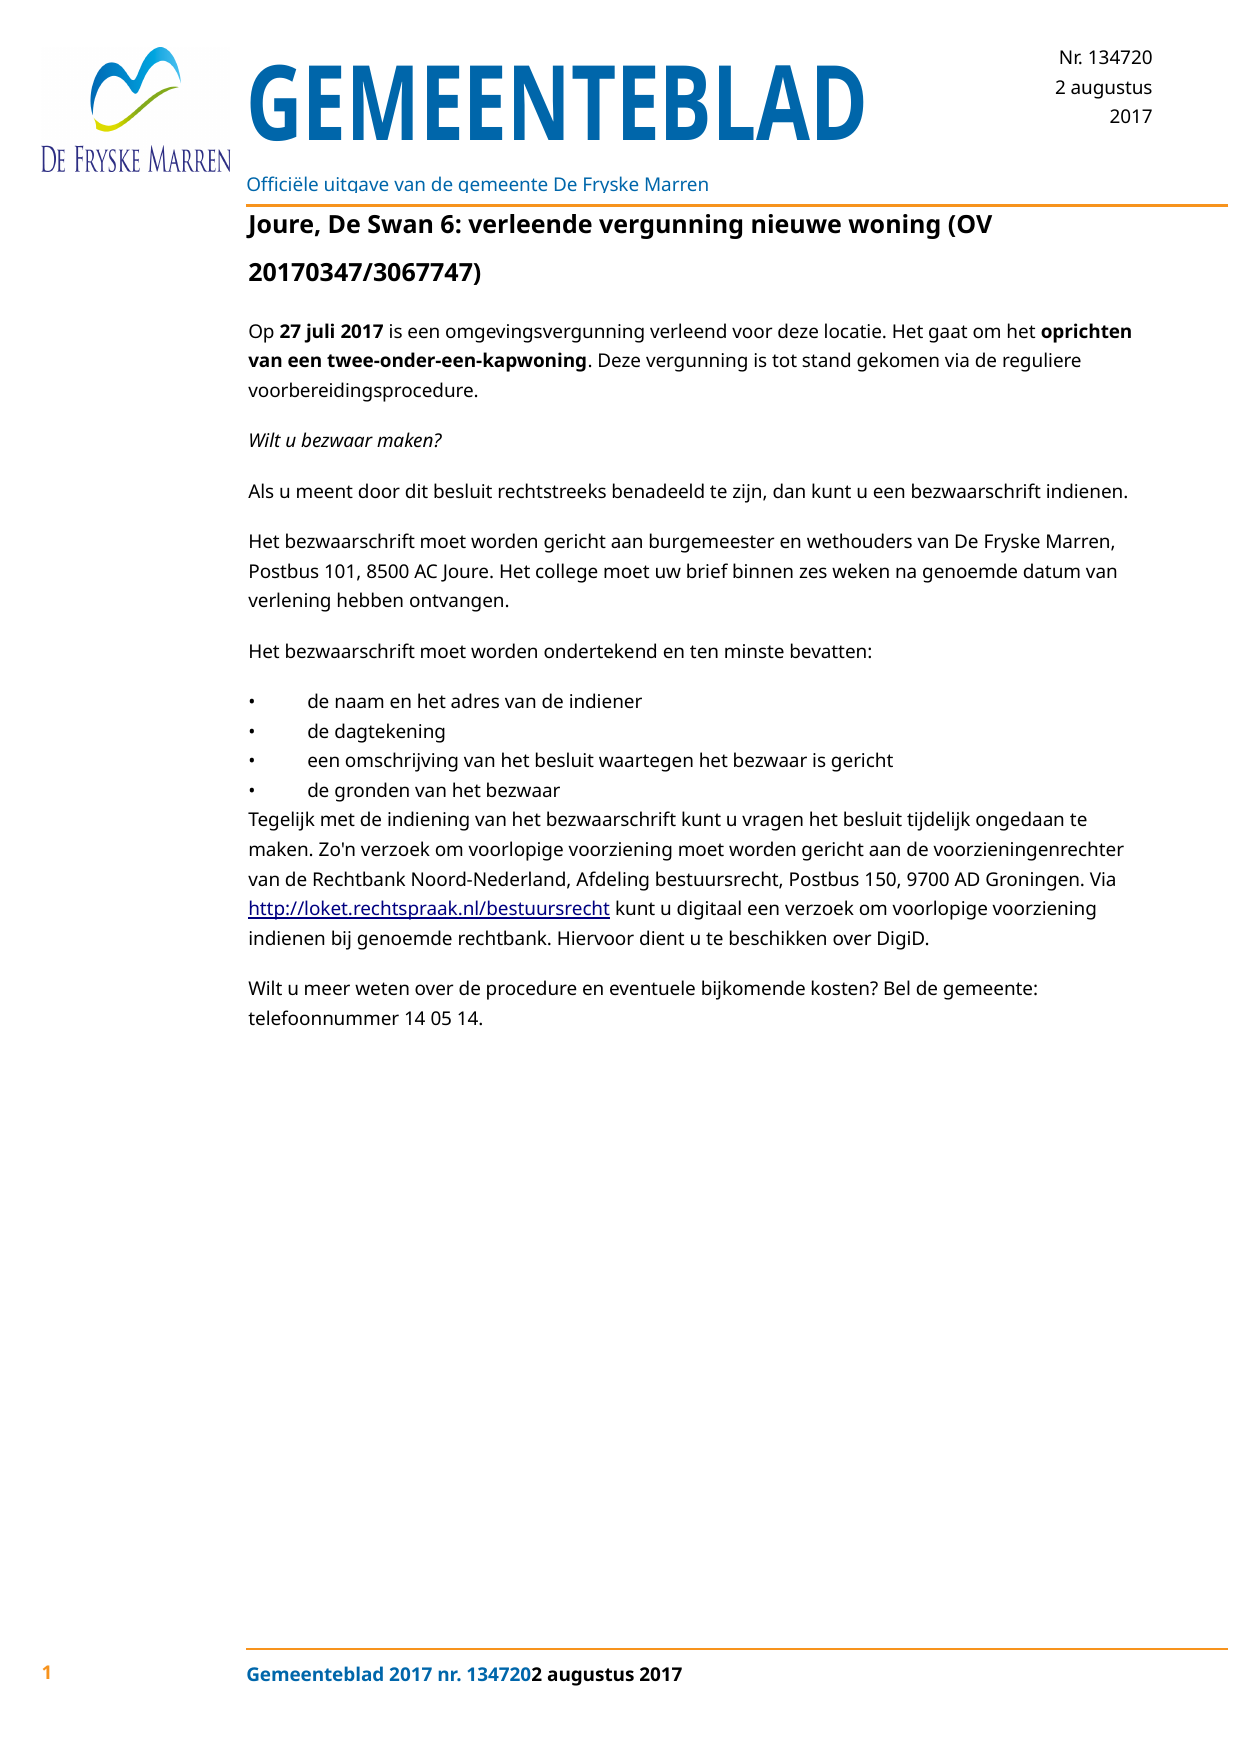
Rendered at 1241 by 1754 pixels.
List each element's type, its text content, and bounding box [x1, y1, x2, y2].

text Als u meent door dit besluit rechtstreeks benadeeld te zijn, dan kunt u een bezwaarschrift indienen. [248, 478, 1152, 504]
picture [41, 47, 231, 172]
list de gronden van het bezwaar [248, 777, 1152, 803]
text Het bezwaarschrift moet worden ondertekend en ten minste bevatten: [248, 638, 1152, 664]
text Op 27 juli 2017 is een omgevingsvergunning verleend voor deze locatie. Het gaat om het oprichten van een twee-onder-een-kapwoning. Deze vergunning is tot stand gekomen via de reguliere voorbereidingsprocedure. [248, 318, 1152, 403]
list de naam en het adres van de indiener [248, 688, 1152, 714]
list een omschrijving van het besluit waartegen het bezwaar is gericht [248, 747, 1152, 773]
list de dagtekening [248, 718, 1152, 744]
text Het bezwaarschrift moet worden gericht aan burgemeester en wethouders van De Fryske Marren, Postbus 101, 8500 AC Joure. Het college moet uw brief binnen zes weken na genoemde datum van verlening hebben ontvangen. [248, 528, 1152, 613]
text Tegelijk met de indiening van het bezwaarschrift kunt u vragen het besluit tijdelijk ongedaan te maken. Zo'n verzoek om voorlopige voorziening moet worden gericht aan de voorzieningenrechter van de Rechtbank Noord-Nederland, Afdeling bestuursrecht, Postbus 150, 9700 AD Groningen. Via http://loket.rechtspraak.nl/bestuursrecht kunt u digitaal een verzoek om voorlopige voorziening indienen bij genoemde rechtbank. Hiervoor dient u te beschikken over DigiD. [248, 807, 1152, 951]
text Joure, De Swan 6: verleende vergunning nieuwe woning (OV 20170347/3067747) [248, 207, 1152, 288]
text Wilt u meer weten over de procedure en eventuele bijkomende kosten? Bel de gemeente: telefoonnummer 14 05 14. [248, 975, 1152, 1031]
text Wilt u bezwaar maken? [248, 427, 1152, 453]
